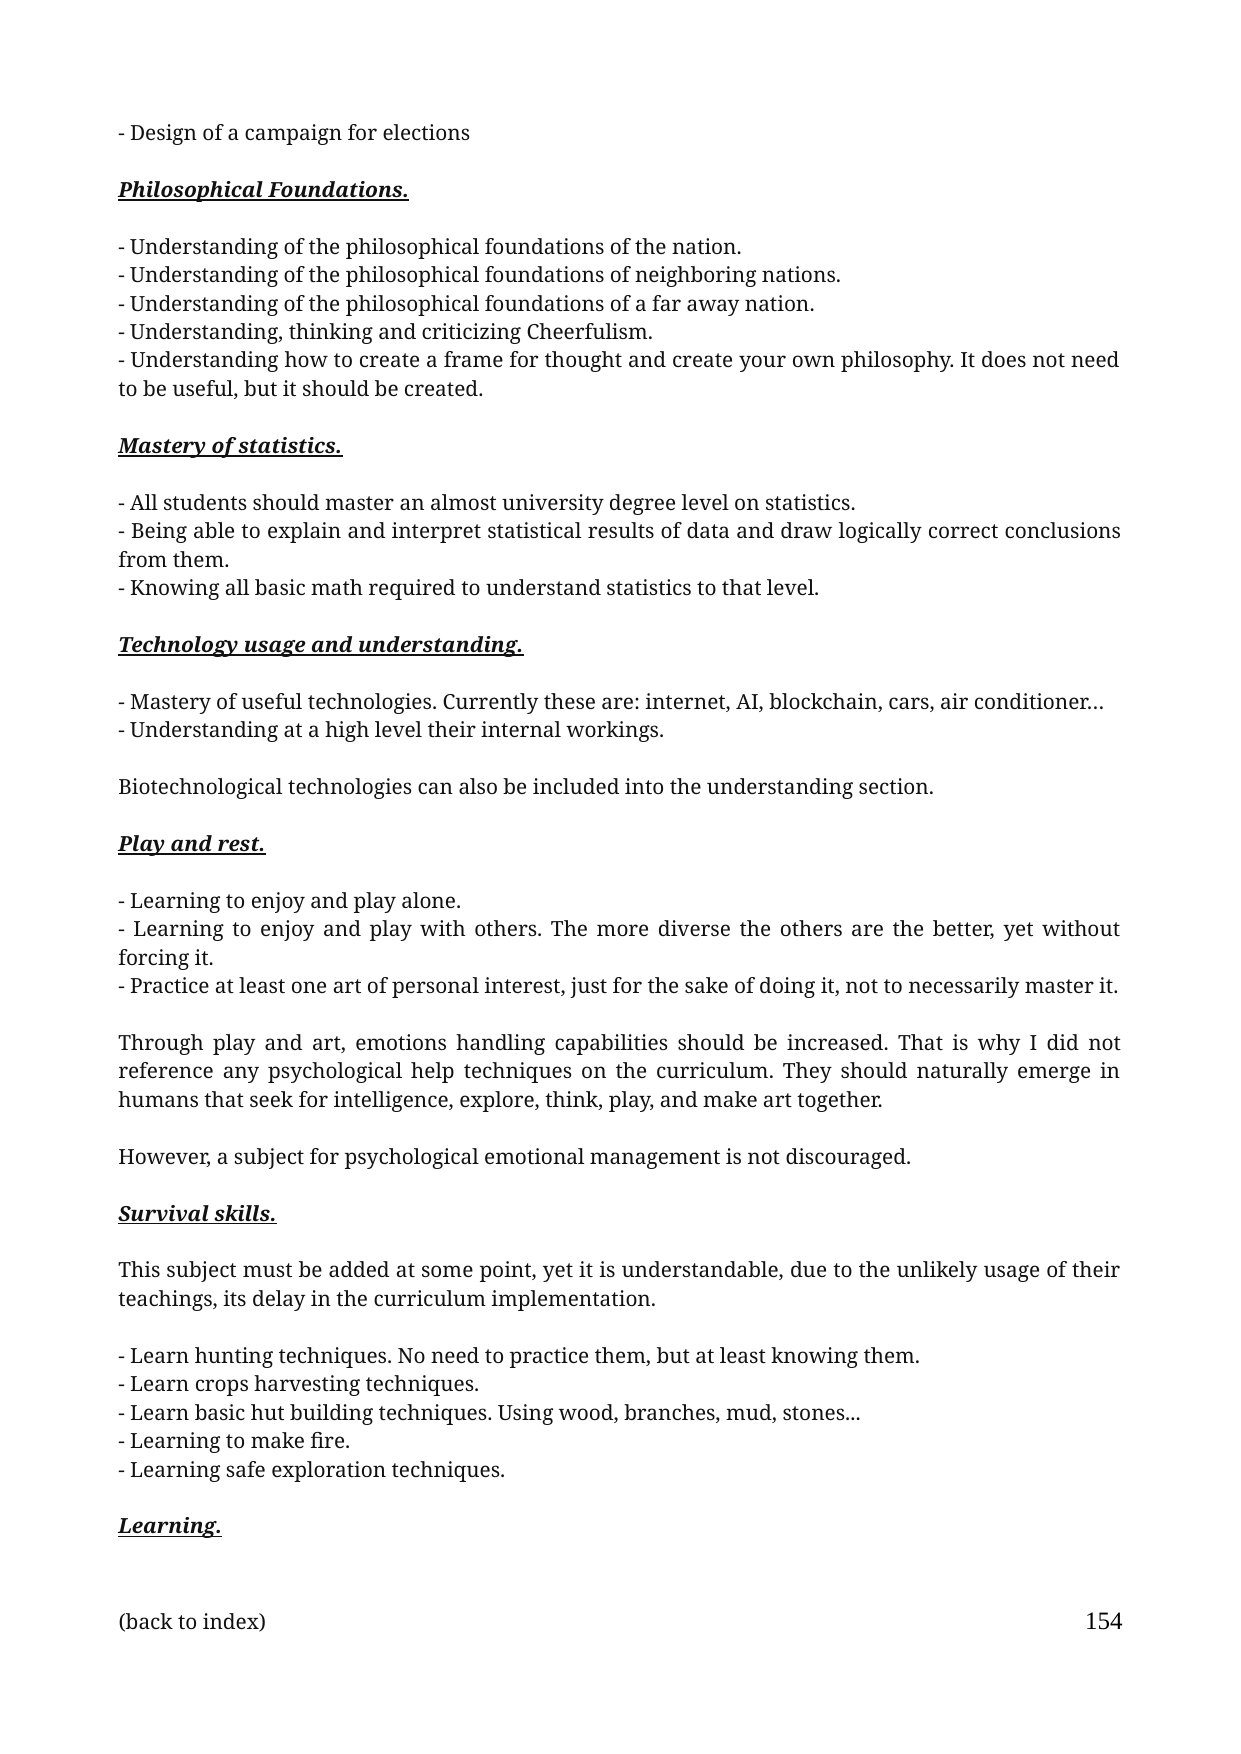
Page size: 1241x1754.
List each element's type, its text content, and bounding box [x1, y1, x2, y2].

text Technology usage and understanding. [118, 630, 1122, 658]
text - Learning to enjoy and play alone. [118, 886, 1122, 914]
text Survival skills. [118, 1199, 1122, 1227]
text Philosophical Foundations. [118, 175, 1122, 203]
text Through play and art, emotions handling capabilities should be increased. That is why I did not reference any psychological help techniques on the curriculum. They should naturally emerge in humans that seek for intelligence, explore, think, play, and make art together. [118, 1028, 1122, 1113]
text - Learn hunting techniques. No need to practice them, but at least knowing them. [118, 1341, 1122, 1369]
text - Understanding, thinking and criticizing Cheerfulism. [118, 317, 1122, 346]
text - Understanding how to create a frame for thought and create your own philosophy. It does not need to be useful, but it should be created. [118, 346, 1122, 402]
text - Understanding at a high level their internal workings. [118, 715, 1122, 744]
text - Mastery of useful technologies. Currently these are: internet, AI, blockchain, cars, air conditioner… [118, 687, 1122, 715]
text - Learn crops harvesting techniques. [118, 1369, 1122, 1398]
text However, a subject for psychological emotional management is not discouraged. [118, 1142, 1122, 1170]
text - Learning to enjoy and play with others. The more diverse the others are the better, yet without forcing it. [118, 914, 1122, 971]
text - Practice at least one art of personal interest, just for the sake of doing it, not to necessarily master it. [118, 971, 1122, 1000]
text - Understanding of the philosophical foundations of a far away nation. [118, 289, 1122, 317]
text This subject must be added at some point, yet it is understandable, due to the unlikely usage of their teachings, its delay in the curriculum implementation. [118, 1256, 1122, 1312]
text Biotechnological technologies can also be included into the understanding section. [118, 772, 1122, 801]
text - Understanding of the philosophical foundations of the nation. [118, 232, 1122, 260]
text Mastery of statistics. [118, 431, 1122, 459]
text - All students should master an almost university degree level on statistics. [118, 488, 1122, 516]
text - Learn basic hut building techniques. Using wood, branches, mud, stones... [118, 1398, 1122, 1426]
text - Learning safe exploration techniques. [118, 1455, 1122, 1483]
text - Understanding of the philosophical foundations of neighboring nations. [118, 260, 1122, 289]
text - Design of a campaign for elections [118, 118, 1122, 147]
text Play and rest. [118, 829, 1122, 857]
text Learning. [118, 1512, 1122, 1540]
text - Being able to explain and interpret statistical results of data and draw logically correct conclusions from them. [118, 516, 1122, 573]
text - Knowing all basic math required to understand statistics to that level. [118, 573, 1122, 602]
text - Learning to make fire. [118, 1426, 1122, 1455]
